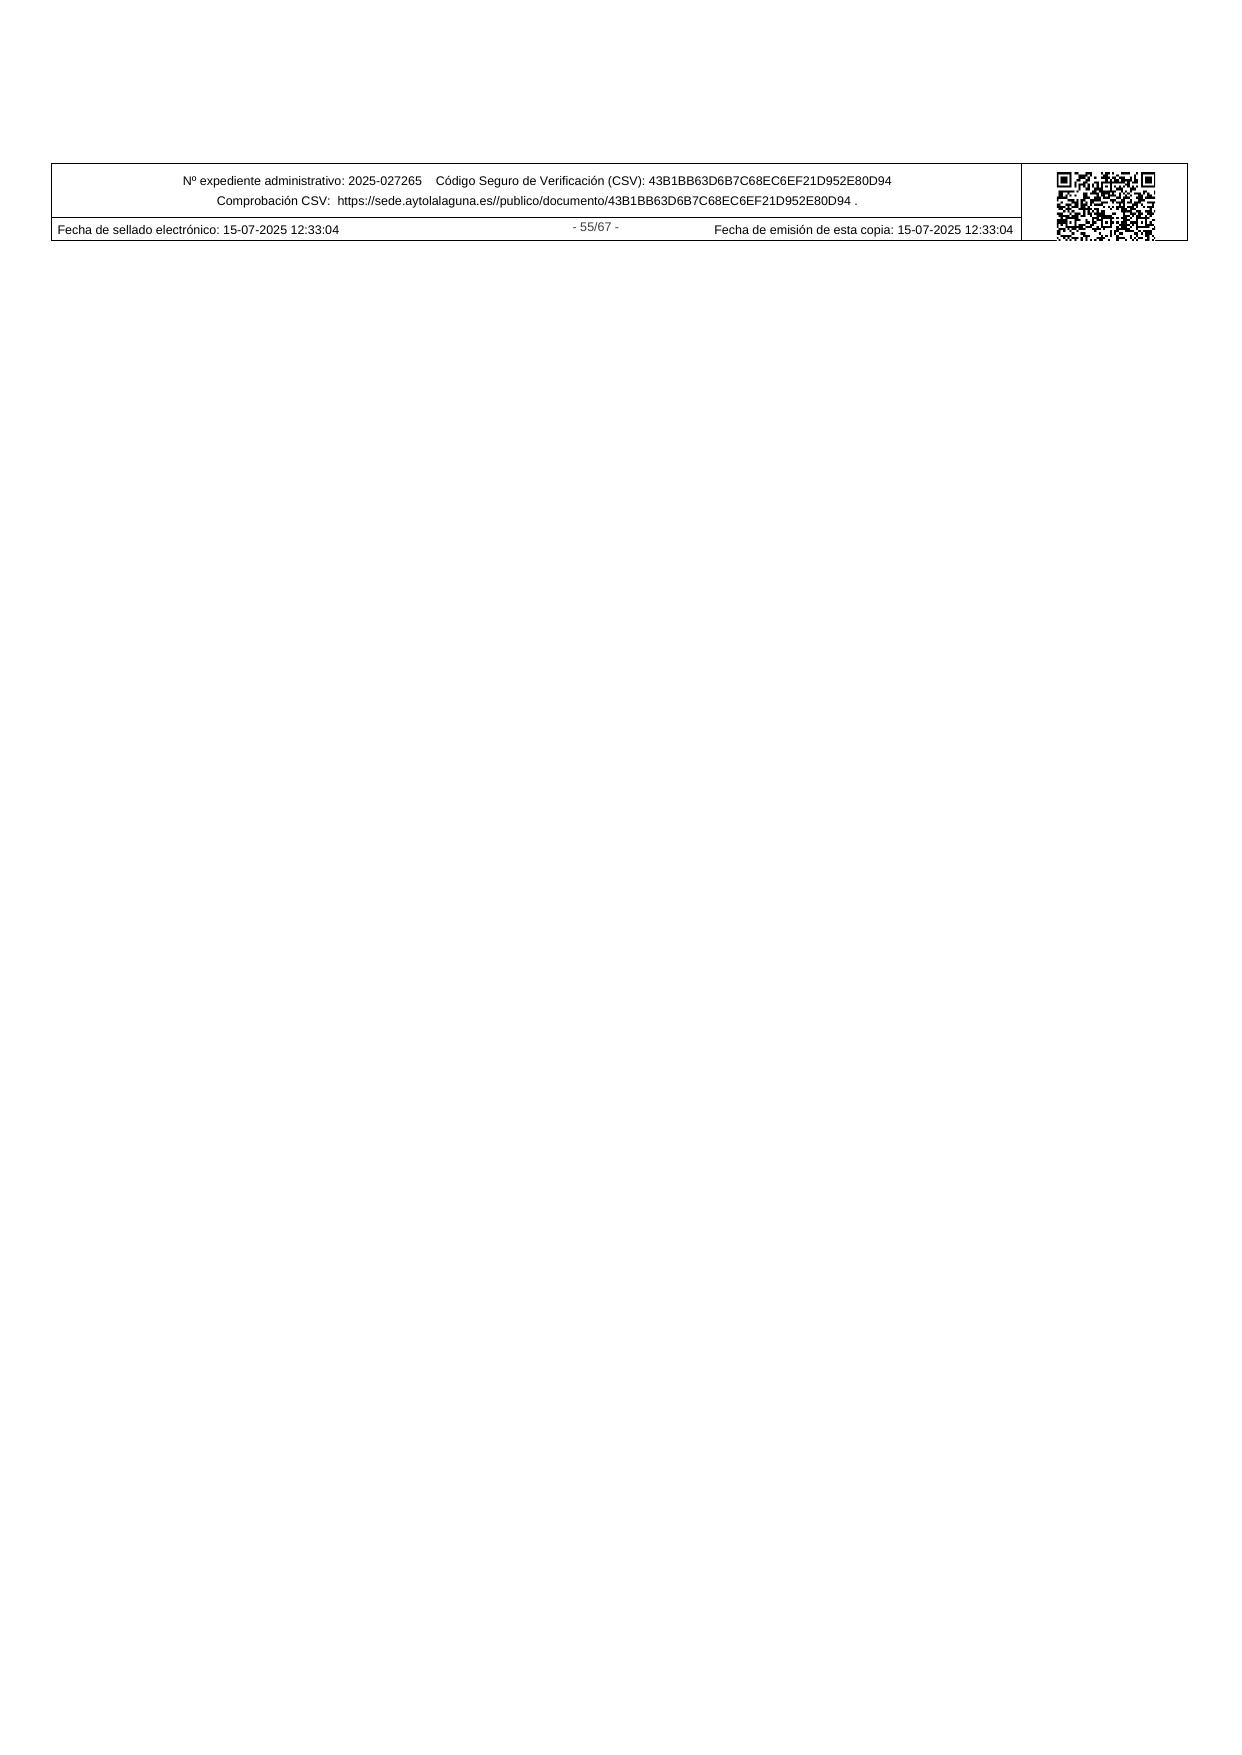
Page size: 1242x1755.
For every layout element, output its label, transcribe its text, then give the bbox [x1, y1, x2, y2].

table_cell Nº expediente administrativo: 2025-027265 Código Seguro de Verificación (CSV): 43B1BB63D6B7C68EC6EF21D952E80D94 Comprobación CSV: https://sede.aytolalaguna.es//publico/documento/43B1BB63D6B7C68EC6EF21D952E80D94 . [52, 164, 1021, 217]
table_header [1022, 164, 1187, 240]
table_cell Fecha de sellado electrónico: 15-07-2025 12:33:04 - 55/67 - Fecha de emisión de esta copia: 15-07-2025 12:33:04 [52, 218, 1021, 240]
